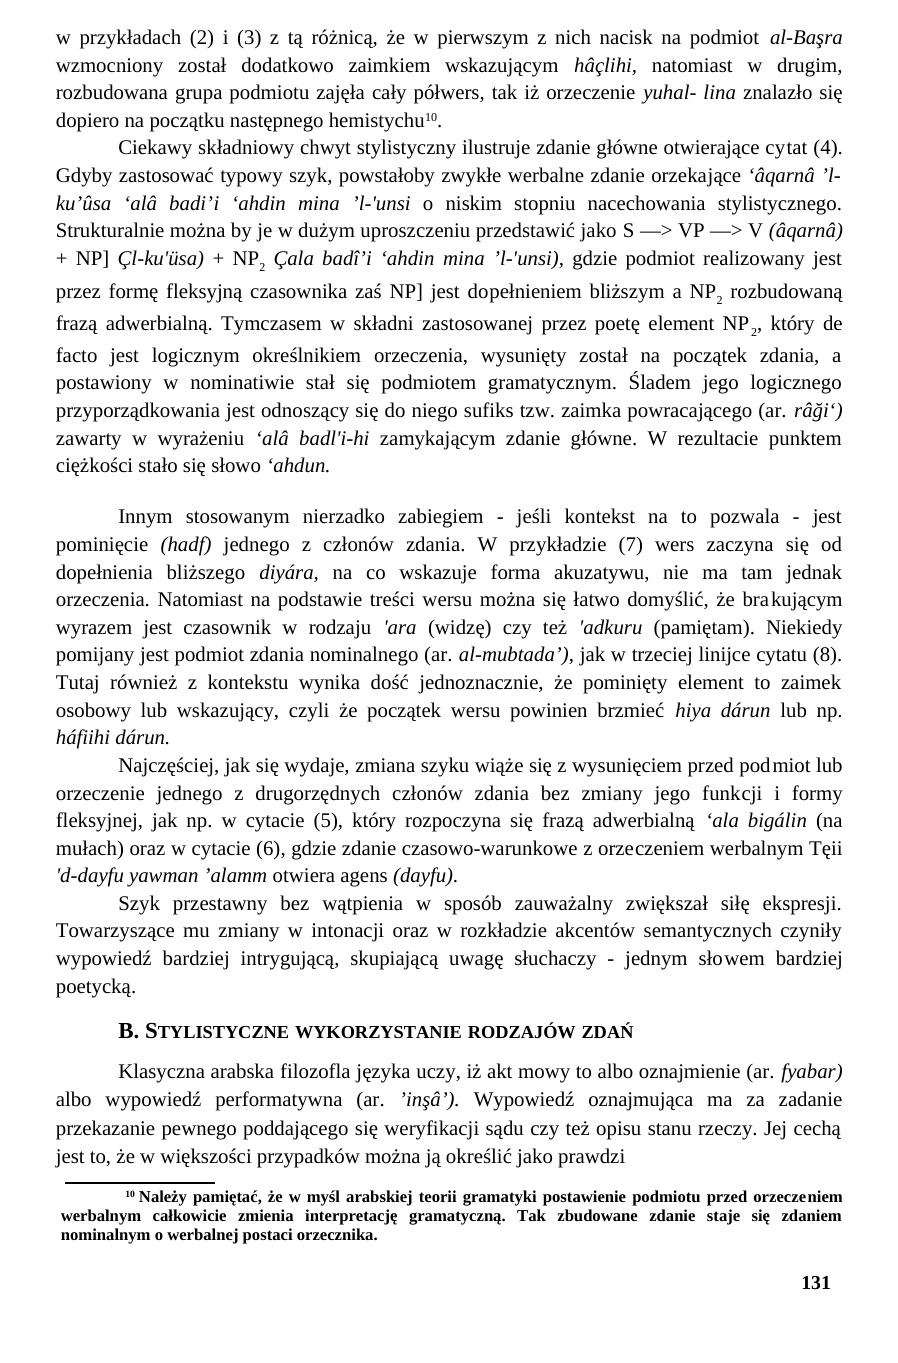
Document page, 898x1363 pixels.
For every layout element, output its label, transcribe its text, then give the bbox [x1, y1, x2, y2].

text 10 Należy pamiętać, że w myśl arabskiej teorii gramatyki postawienie podmiotu przed orzecze­niem werbalnym całkowicie zmienia interpretację gramatyczną. Tak zbudowane zdanie staje się zdaniem nominalnym o werbalnej postaci orzecznika. [61, 1187, 843, 1244]
text Ciekawy składniowy chwyt stylistyczny ilustruje zdanie główne otwierające cy­tat (4). Gdyby zastosować typowy szyk, powstałoby zwykłe werbalne zdanie orzeka­jące ‘âqarnâ ’l-ku’ûsa ‘alâ badi’i ‘ahdin mina ’l-'unsi o niskim stopniu nacechowania stylistycznego. Strukturalnie można by je w dużym uproszczeniu przedstawić jako S —> VP —> V (âqarnâ) + NP] Çl-ku'üsa) + NP2 Çala badî’i ‘ahdin mina ’l-'unsi), gdzie podmiot realizowany jest przez formę fleksyjną czasownika zaś NP] jest do­pełnieniem bliższym a NP2 rozbudowaną frazą adwerbialną. Tymczasem w składni zastosowanej przez poetę element NP2, który de facto jest logicznym określnikiem orzeczenia, wysunięty został na początek zdania, a postawiony w nominatiwie stał się podmiotem gramatycznym. Śladem jego logicznego przyporządkowania jest odno­szący się do niego sufiks tzw. zaimka powracającego (ar. râği‘) zawarty w wyrażeniu ‘alâ badl'i-hi zamykającym zdanie główne. W rezultacie punktem ciężkości stało się słowo ‘ahdun. [56, 135, 843, 477]
text Innym stosowanym nierzadko zabiegiem - jeśli kontekst na to pozwala - jest pominięcie (hadf) jednego z członów zdania. W przykładzie (7) wers zaczyna się od dopełnienia bliższego diyára, na co wskazuje forma akuzatywu, nie ma tam jednak orzeczenia. Natomiast na podstawie treści wersu można się łatwo domyślić, że bra­kującym wyrazem jest czasownik w rodzaju 'ara (widzę) czy też 'adkuru (pamię­tam). Niekiedy pomijany jest podmiot zdania nominalnego (ar. al-mubtada’), jak w trzeciej linijce cytatu (8). Tutaj również z kontekstu wynika dość jednoznacznie, że pominięty element to zaimek osobowy lub wskazujący, czyli że początek wersu powinien brzmieć hiya dárun lub np. háfiihi dárun. [56, 504, 843, 749]
text 131 [801, 1271, 834, 1294]
text Szyk przestawny bez wątpienia w sposób zauważalny zwiększał siłę ekspresji. Towarzyszące mu zmiany w intonacji oraz w rozkładzie akcentów semantycznych czyniły wypowiedź bardziej intrygującą, skupiającą uwagę słuchaczy - jednym sło­wem bardziej poetycką. [56, 891, 843, 998]
text Klasyczna arabska filozofla języka uczy, iż akt mowy to albo oznajmienie (ar. fyabar) albo wypowiedź performatywna (ar. ’inşâ’). Wypowiedź oznajmująca ma za zadanie przekazanie pewnego poddającego się weryfikacji sądu czy też opisu stanu rzeczy. Jej cechą jest to, że w większości przypadków można ją określić jako prawdzi­ [56, 1059, 843, 1168]
text w przykładach (2) i (3) z tą różnicą, że w pierwszym z nich nacisk na podmiot al-Başra wzmocniony został dodatkowo zaimkiem wskazującym hâçlihi, natomiast w drugim, rozbudowana grupa podmiotu zajęła cały półwers, tak iż orzeczenie yuhal- lina znalazło się dopiero na początku następnego hemistychu10. [56, 25, 843, 132]
text Najczęściej, jak się wydaje, zmiana szyku wiąże się z wysunięciem przed pod­miot lub orzeczenie jednego z drugorzędnych członów zdania bez zmiany jego funk­cji i formy fleksyjnej, jak np. w cytacie (5), który rozpoczyna się frazą adwerbialną ‘ala bigálin (na mułach) oraz w cytacie (6), gdzie zdanie czasowo-warunkowe z orze­czeniem werbalnym Tęii 'd-dayfu yawman ’alamm otwiera agens (dayfu). [56, 753, 843, 887]
text B. Stylistyczne wykorzystanie rodzajów zdań [56, 1017, 843, 1044]
